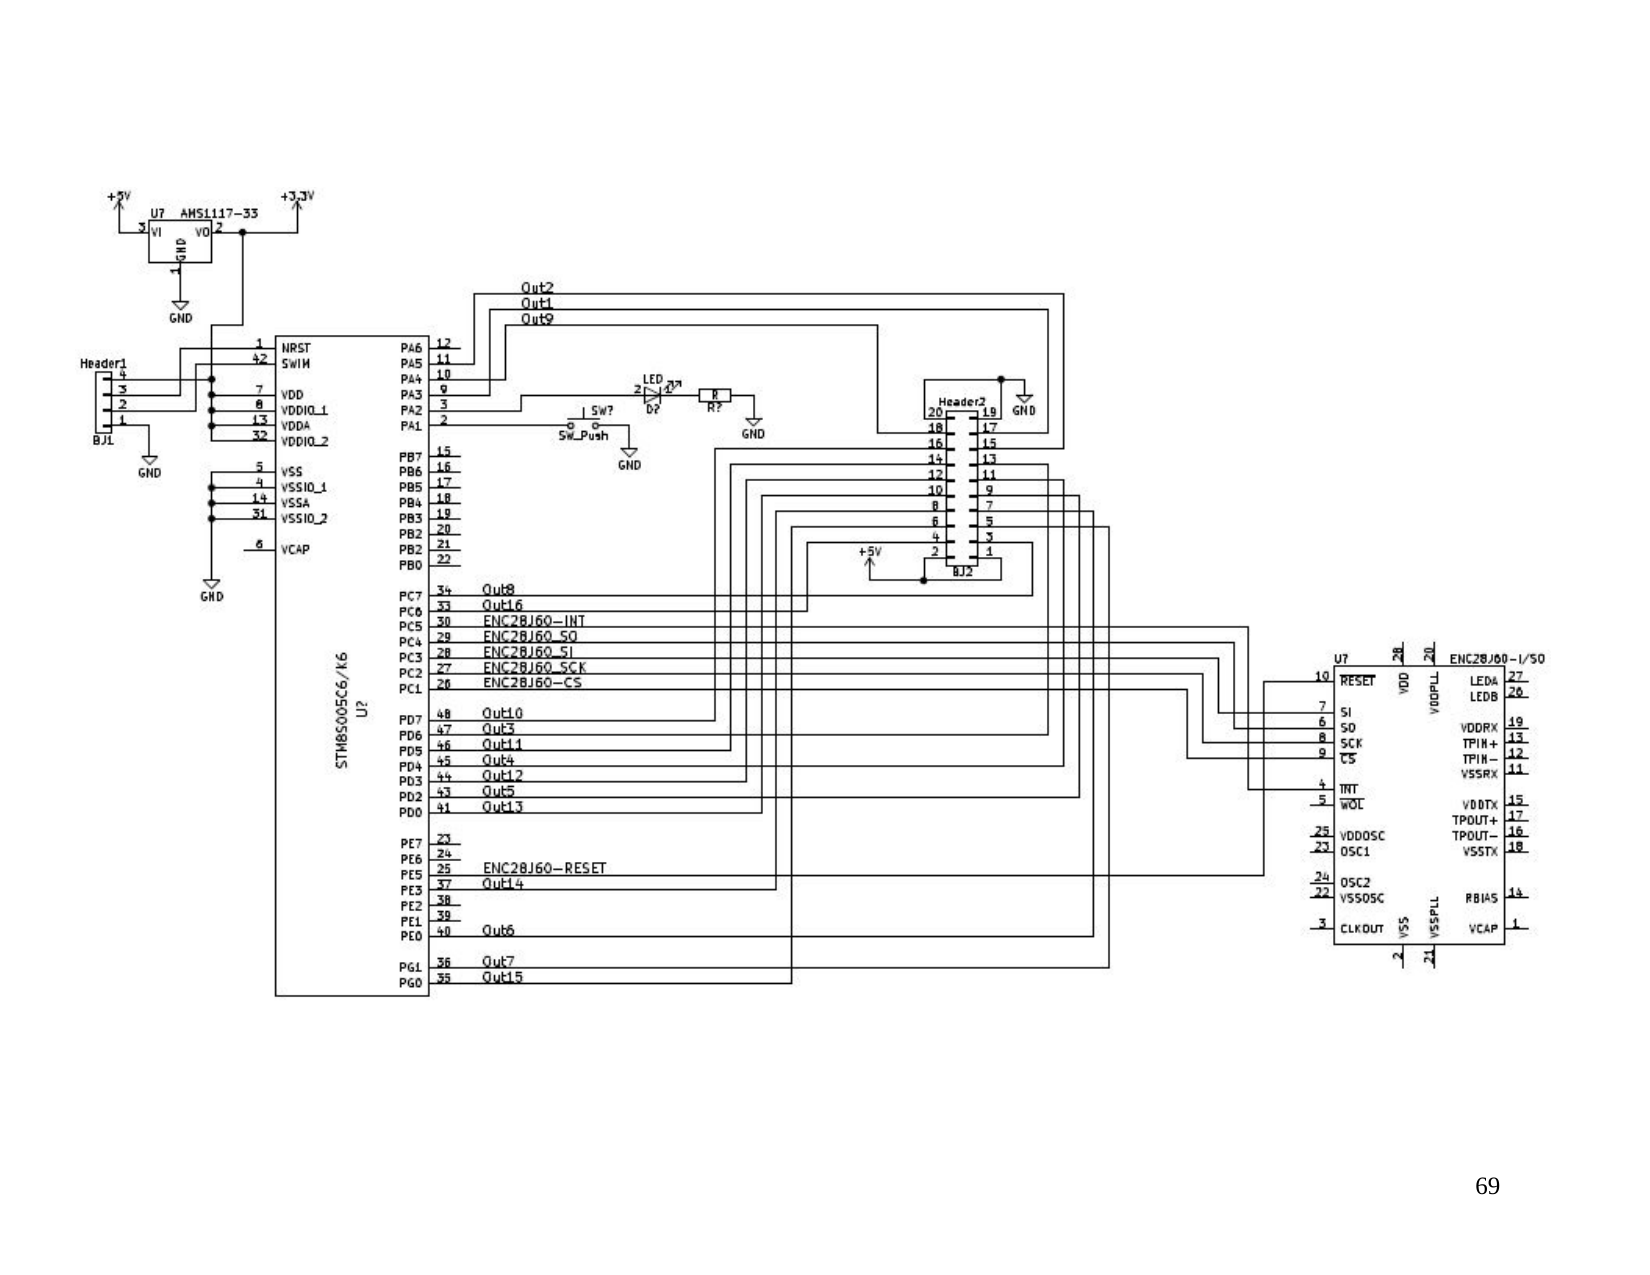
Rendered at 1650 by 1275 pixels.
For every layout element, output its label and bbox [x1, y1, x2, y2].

picture [75, 187, 1551, 1008]
